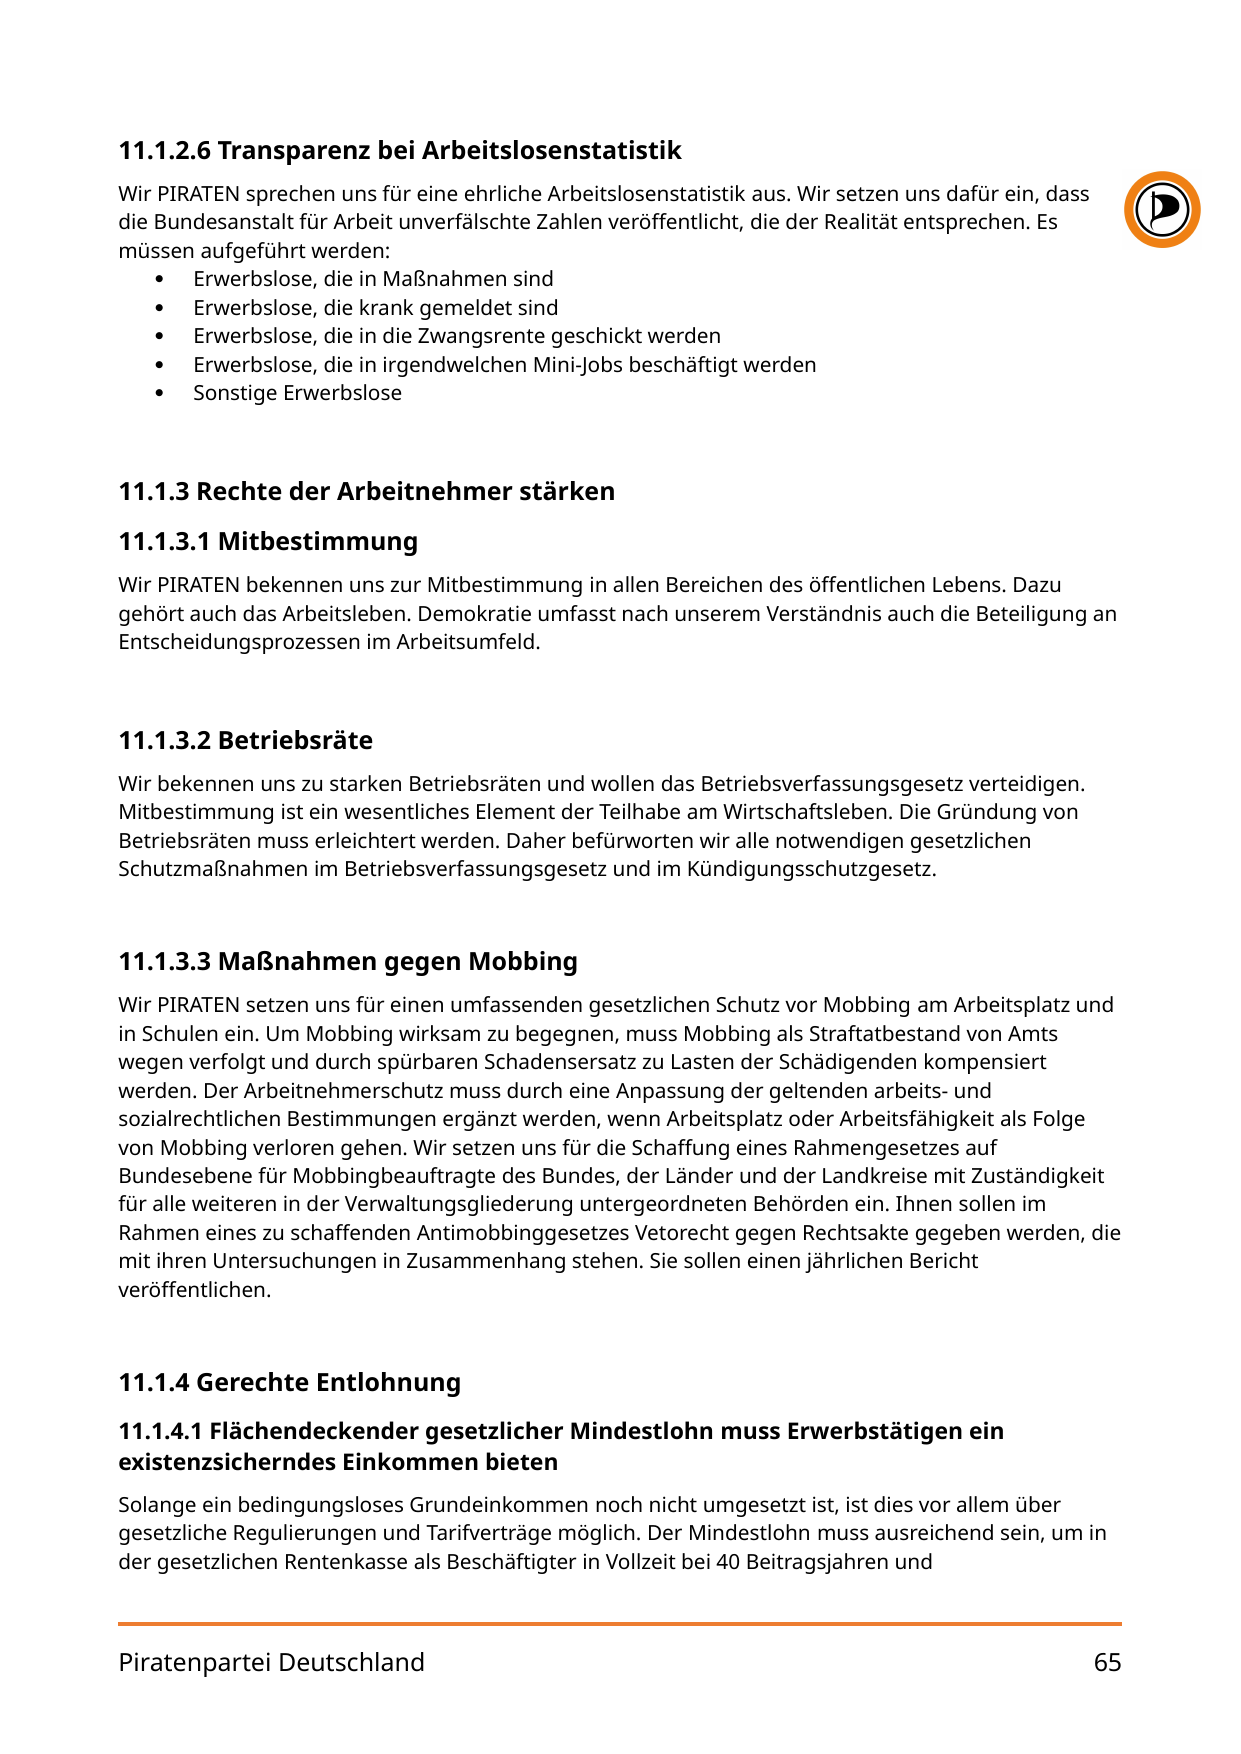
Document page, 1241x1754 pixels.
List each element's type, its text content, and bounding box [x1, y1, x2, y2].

subtitle 11.1.3.3 Maßnahmen gegen Mobbing [118, 944, 1122, 978]
text Wir PIRATEN sprechen uns für eine ehrliche Arbeitslosenstatistik aus. Wir setzen uns dafür ein, dass die Bundesanstalt für Arbeit unverfälschte Zahlen veröffentlicht, die der Realität entsprechen. Es müssen aufgeführt werden: [118, 179, 1122, 264]
subtitle 11.1.2.6 Transparenz bei Arbeitslosenstatistik [118, 132, 1122, 167]
subtitle 11.1.4 Gerechte Entlohnung [118, 1364, 1122, 1398]
list Erwerbslose, die in Maßnahmen sind [156, 264, 1122, 293]
text Wir bekennen uns zu starken Betriebsräten und wollen das Betriebsverfassungsgesetz verteidigen. Mitbestimmung ist ein wesentliches Element der Teilhabe am Wirtschaftsleben. Die Gründung von Betriebsräten muss erleichtert werden. Daher befürworten wir alle notwendigen gesetzlichen Schutzmaßnahmen im Betriebsverfassungsgesetz und im Kündigungsschutzgesetz. [118, 769, 1122, 883]
list Sonstige Erwerbslose [156, 378, 1122, 407]
text Solange ein bedingungsloses Grundeinkommen noch nicht umgesetzt ist, ist dies vor allem über gesetzliche Regulierungen und Tarifverträge möglich. Der Mindestlohn muss ausreichend sein, um in der gesetzlichen Rentenkasse als Beschäftigter in Vollzeit bei 40 Beitragsjahren und [118, 1490, 1122, 1575]
text Wir PIRATEN setzen uns für einen umfassenden gesetzlichen Schutz vor Mobbing am Arbeitsplatz und in Schulen ein. Um Mobbing wirksam zu begegnen, muss Mobbing als Straftatbestand von Amts wegen verfolgt und durch spürbaren Schadensersatz zu Lasten der Schädigenden kompensiert werden. Der Arbeitnehmerschutz muss durch eine Anpassung der geltenden arbeits- und sozialrechtlichen Bestimmungen ergänzt werden, wenn Arbeitsplatz oder Arbeitsfähigkeit als Folge von Mobbing verloren gehen. Wir setzen uns für die Schaffung eines Rahmengesetzes auf Bundesebene für Mobbingbeauftragte des Bundes, der Länder und der Landkreise mit Zuständigkeit für alle weiteren in der Verwaltungsgliederung untergeordneten Behörden ein. Ihnen sollen im Rahmen eines zu schaffenden Antimobbinggesetzes Vetorecht gegen Rechtsakte gegeben werden, die mit ihren Untersuchungen in Zusammenhang stehen. Sie sollen einen jährlichen Bericht veröffentlichen. [118, 990, 1122, 1303]
subtitle 11.1.3.1 Mitbestimmung [118, 524, 1122, 558]
subtitle 11.1.3.2 Betriebsräte [118, 722, 1122, 757]
list Erwerbslose, die in irgendwelchen Mini-Jobs beschäftigt werden [156, 350, 1122, 378]
list Erwerbslose, die in die Zwangsrente geschickt werden [156, 321, 1122, 350]
subtitle 11.1.4.1 Flächendeckender gesetzlicher Mindestlohn muss Erwerbstätigen ein existenzsicherndes Einkommen bieten [118, 1415, 1122, 1477]
text Wir PIRATEN bekennen uns zur Mitbestimmung in allen Bereichen des öffentlichen Lebens. Dazu gehört auch das Arbeitsleben. Demokratie umfasst nach unserem Verständnis auch die Beteiligung an Entscheidungsprozessen im Arbeitsumfeld. [118, 571, 1122, 656]
subtitle 11.1.3 Rechte der Arbeitnehmer stärken [118, 473, 1122, 507]
list Erwerbslose, die krank gemeldet sind [156, 293, 1122, 321]
